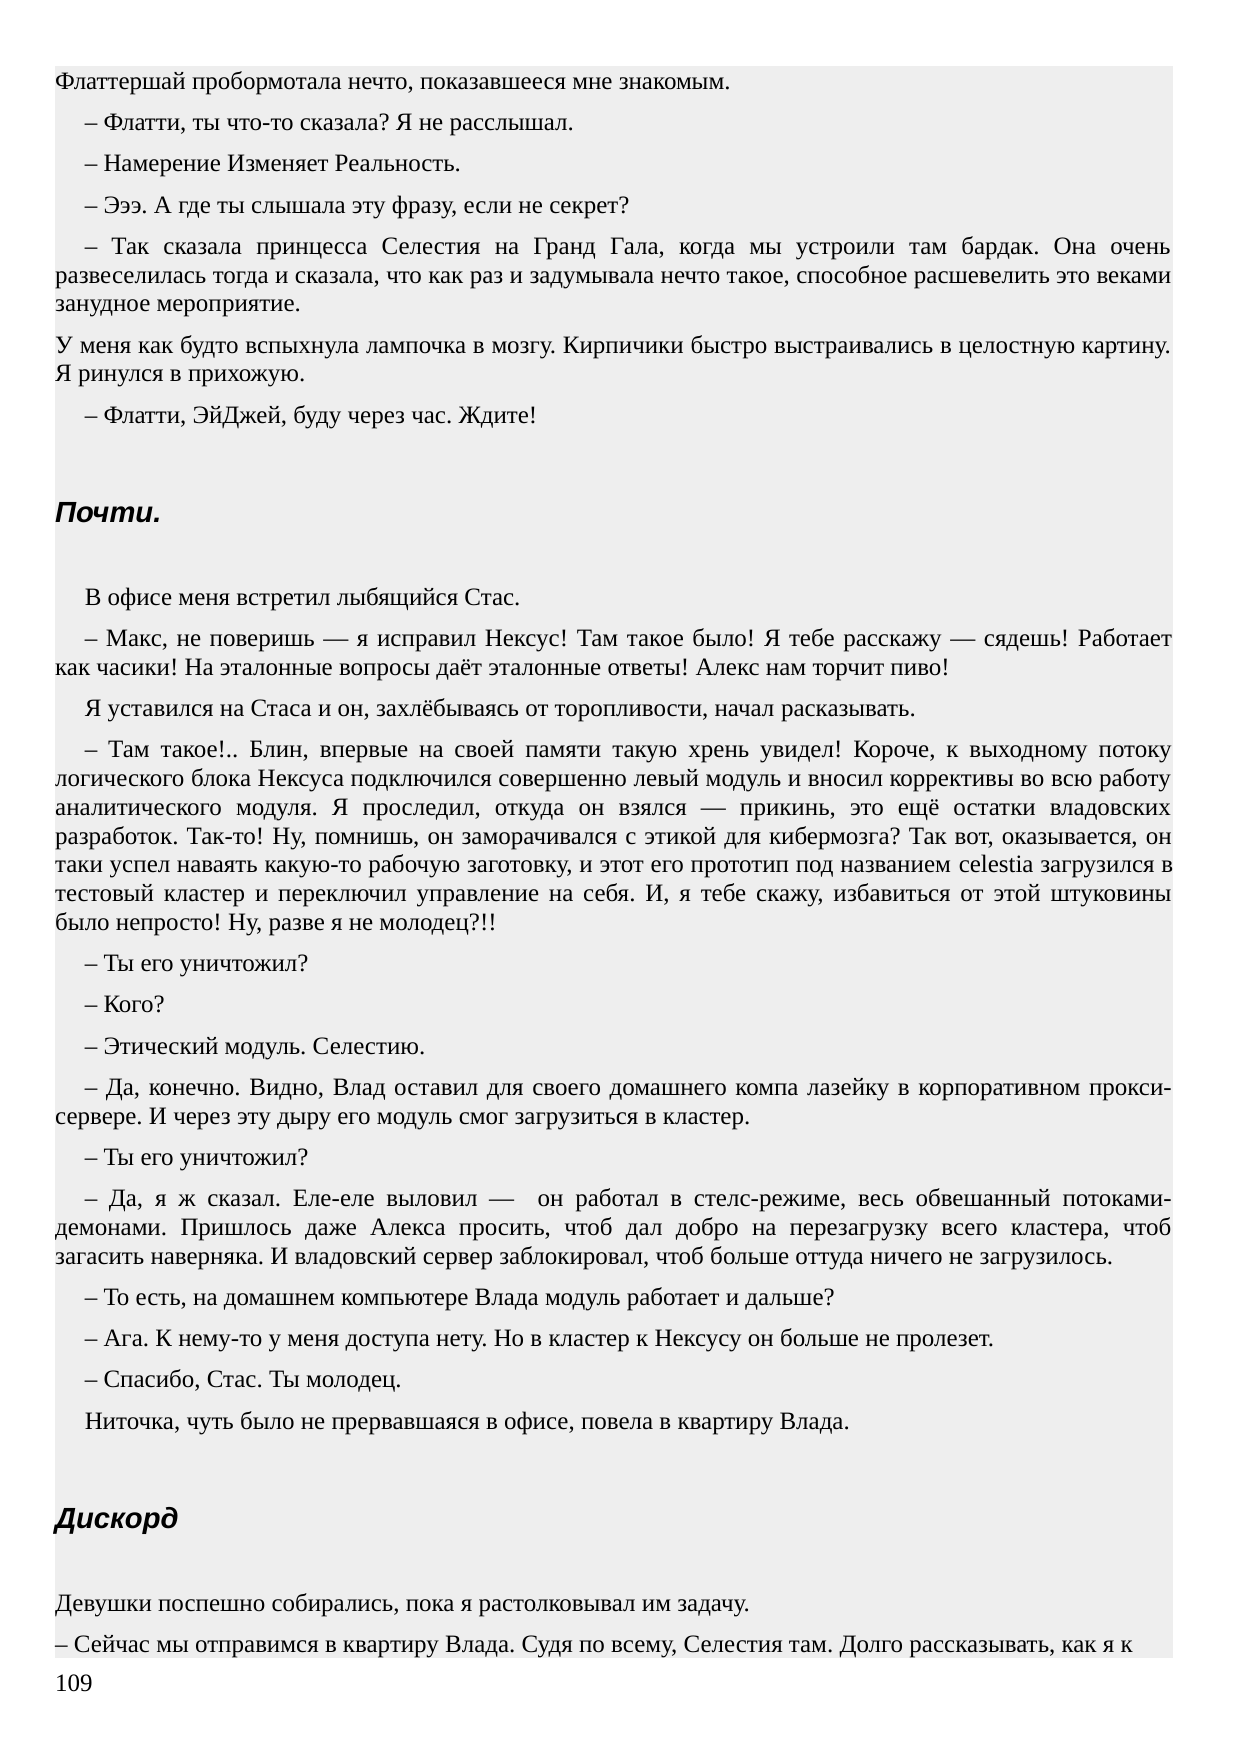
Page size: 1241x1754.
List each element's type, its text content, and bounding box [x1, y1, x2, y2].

text – Кого? [55, 989, 1173, 1018]
subtitle Почти. [55, 495, 1173, 528]
text – Ага. К нему-то у меня доступа нету. Но в кластер к Нексусу он больше не пролезет. [55, 1323, 1173, 1352]
text Ниточка, чуть было не прервавшаяся в офисе, повела в квартиру Влада. [55, 1406, 1173, 1434]
text – Эээ. А где ты слышала эту фразу, если не секрет? [55, 190, 1173, 218]
text – Сейчас мы отправимся в квартиру Влада. Судя по всему, Селестия там. Долго рассказывать, как я к [55, 1629, 1173, 1658]
text – Макс, не поверишь — я исправил Нексус! Там такое было! Я тебе расскажу — сядешь! Работает как часики! На эталонные вопросы даёт эталонные ответы! Алекс нам торчит пиво! [55, 623, 1173, 681]
text Я уставился на Стаса и он, захлёбываясь от торопливости, начал расказывать. [55, 693, 1173, 722]
text – Намерение Изменяет Реальность. [55, 148, 1173, 177]
text – Флатти, ты что-то сказала? Я не расслышал. [55, 107, 1173, 136]
list Флаттершай пробормотала нечто, показавшееся мне знакомым. [55, 66, 1173, 95]
text – Ты его уничтожил? [55, 1142, 1173, 1171]
text – Флатти, ЭйДжей, буду через час. Ждите! [55, 400, 1173, 428]
list У меня как будто вспыхнула лампочка в мозгу. Кирпичики быстро выстраивались в целостную картину. Я ринулся в прихожую. [55, 330, 1173, 387]
text – Там такое!.. Блин, впервые на своей памяти такую хрень увидел! Короче, к выходному потоку логического блока Нексуса подключился совершенно левый модуль и вносил коррективы во всю работу аналитического модуля. Я проследил, откуда он взялся — прикинь, это ещё остатки владовских разработок. Так-то! Ну, помнишь, он заморачивался с этикой для кибермозга? Так вот, оказывается, он таки успел наваять какую-то рабочую заготовку, и этот его прототип под названием celestia загрузился в тестовый кластер и переключил управление на себя. И, я тебе скажу, избавиться от этой штуковины было непросто! Ну, разве я не молодец?!! [55, 734, 1173, 936]
text – Так сказала принцесса Селестия на Гранд Гала, когда мы устроили там бардак. Она очень развеселилась тогда и сказала, что как раз и задумывала нечто такое, способное расшевелить это веками занудное мероприятие. [55, 231, 1173, 317]
text В офисе меня встретил лыбящийся Стас. [55, 582, 1173, 611]
text – Да, я ж сказал. Еле-еле выловил — он работал в стелс-режиме, весь обвешанный потоками-демонами. Пришлось даже Алекса просить, чтоб дал добро на перезагрузку всего кластера, чтоб загасить наверняка. И владовский сервер заблокировал, чтоб больше оттуда ничего не загрузилось. [55, 1183, 1173, 1269]
subtitle Дискорд [55, 1501, 1173, 1534]
text – Спасибо, Стас. Ты молодец. [55, 1364, 1173, 1393]
text – То есть, на домашнем компьютере Влада модуль работает и дальше? [55, 1282, 1173, 1311]
text – Этический модуль. Селестию. [55, 1031, 1173, 1059]
text Девушки поспешно собирались, пока я растолковывал им задачу. [55, 1588, 1173, 1617]
text – Да, конечно. Видно, Влад оставил для своего домашнего компа лазейку в корпоративном прокси-сервере. И через эту дыру его модуль смог загрузиться в кластер. [55, 1072, 1173, 1129]
text – Ты его уничтожил? [55, 948, 1173, 977]
